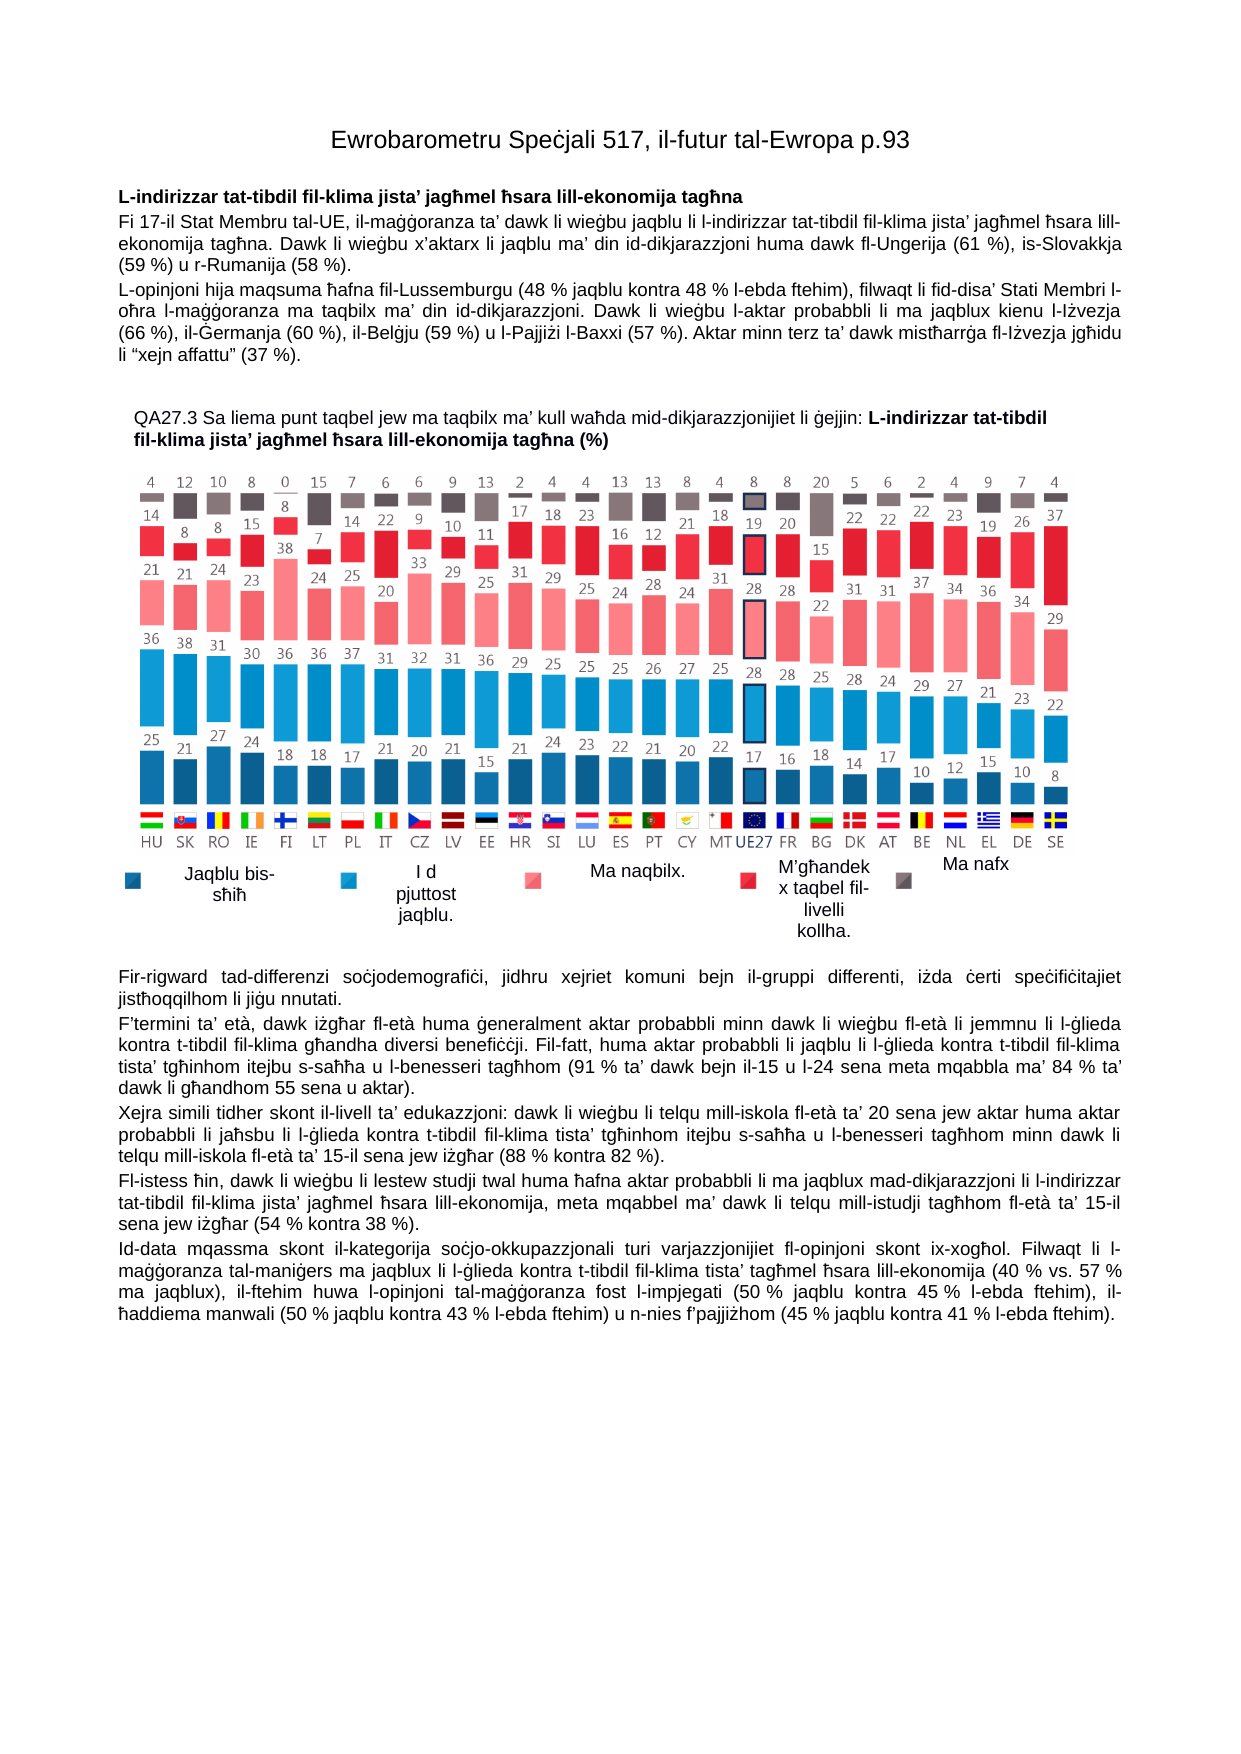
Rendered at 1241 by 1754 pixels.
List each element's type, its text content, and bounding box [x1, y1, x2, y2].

text L-indirizzar tat-tibdil fil-klima jista’ jagħmel ħsara lill-ekonomija tagħna [118, 186, 1122, 208]
picture [118, 860, 921, 914]
text Id-data mqassma skont il-kategorija soċjo-okkupazzjonali turi varjazzjonijiet fl-opinjoni skont ix-xogħol. Filwaqt li l-maġġoranza tal-maniġers ma jaqblux li l-ġlieda kontra t-tibdil fil-klima tista’ tagħmel ħsara lill-ekonomija (40 % vs. 57 % ma jaqblux), il-ftehim huwa l-opinjoni tal-maġġoranza fost l-impjegati (50 % jaqblu kontra 45 % l-ebda ftehim), il-ħaddiema manwali (50 % jaqblu kontra 43 % l-ebda ftehim) u n-nies f’pajjiżhom (45 % jaqblu kontra 41 % l-ebda ftehim). [118, 1238, 1122, 1324]
text Fir-rigward tad-differenzi soċjodemografiċi, jidhru xejriet komuni bejn il-gruppi differenti, iżda ċerti speċifiċitajiet jistħoqqilhom li jiġu nnutati. [118, 966, 1122, 1009]
text F’termini ta’ età, dawk iżgħar fl-età huma ġeneralment aktar probabbli minn dawk li wieġbu fl-età li jemmnu li l-ġlieda kontra t-tibdil fil-klima għandha diversi benefiċċji. Fil-fatt, huma aktar probabbli li jaqblu li l-ġlieda kontra t-tibdil fil-klima tista’ tgħinhom itejbu s-saħħa u l-benesseri tagħhom (91 % ta’ dawk bejn il-15 u l-24 sena meta mqabbla ma’ 84 % ta’ dawk li għandhom 55 sena u aktar). [118, 1012, 1122, 1099]
text Xejra simili tidher skont il-livell ta’ edukazzjoni: dawk li wieġbu li telqu mill-iskola fl-età ta’ 20 sena jew aktar huma aktar probabbli li jaħsbu li l-ġlieda kontra t-tibdil fil-klima tista’ tgħinhom itejbu s-saħħa u l-benesseri tagħhom minn dawk li telqu mill-iskola fl-età ta’ 15-il sena jew iżgħar (88 % kontra 82 %). [118, 1102, 1122, 1167]
picture [782, 860, 790, 870]
picture [130, 472, 1075, 855]
text Fl-istess ħin, dawk li wieġbu li lestew studji twal huma ħafna aktar probabbli li ma jaqblux mad-dikjarazzjoni li l-indirizzar tat-tibdil fil-klima jista’ jagħmel ħsara lill-ekonomija, meta mqabbel ma’ dawk li telqu mill-istudji tagħhom fl-età ta’ 15-il sena jew iżgħar (54 % kontra 38 %). [118, 1170, 1122, 1234]
text Fi 17-il Stat Membru tal-UE, il-maġġoranza ta’ dawk li wieġbu jaqblu li l-indirizzar tat-tibdil fil-klima jista’ jagħmel ħsara lill-ekonomija tagħna. Dawk li wieġbu x’aktarx li jaqblu ma’ din id-dikjarazzjoni huma dawk fl-Ungerija (61 %), is-Slovakkja (59 %) u r-Rumanija (58 %). [118, 211, 1122, 276]
text L-opinjoni hija maqsuma ħafna fil-Lussemburgu (48 % jaqblu kontra 48 % l-ebda ftehim), filwaqt li fid-disa’ Stati Membri l-oħra l-maġġoranza ma taqbilx ma’ din id-dikjarazzjoni. Dawk li wieġbu l-aktar probabbli li ma jaqblux kienu l-Iżvezja (66 %), il-Ġermanja (60 %), il-Belġju (59 %) u l-Pajjiżi l-Baxxi (57 %). Aktar minn terz ta’ dawk mistħarrġa fl-Iżvezja jgħidu li “xejn affattu” (37 %). [118, 279, 1122, 365]
